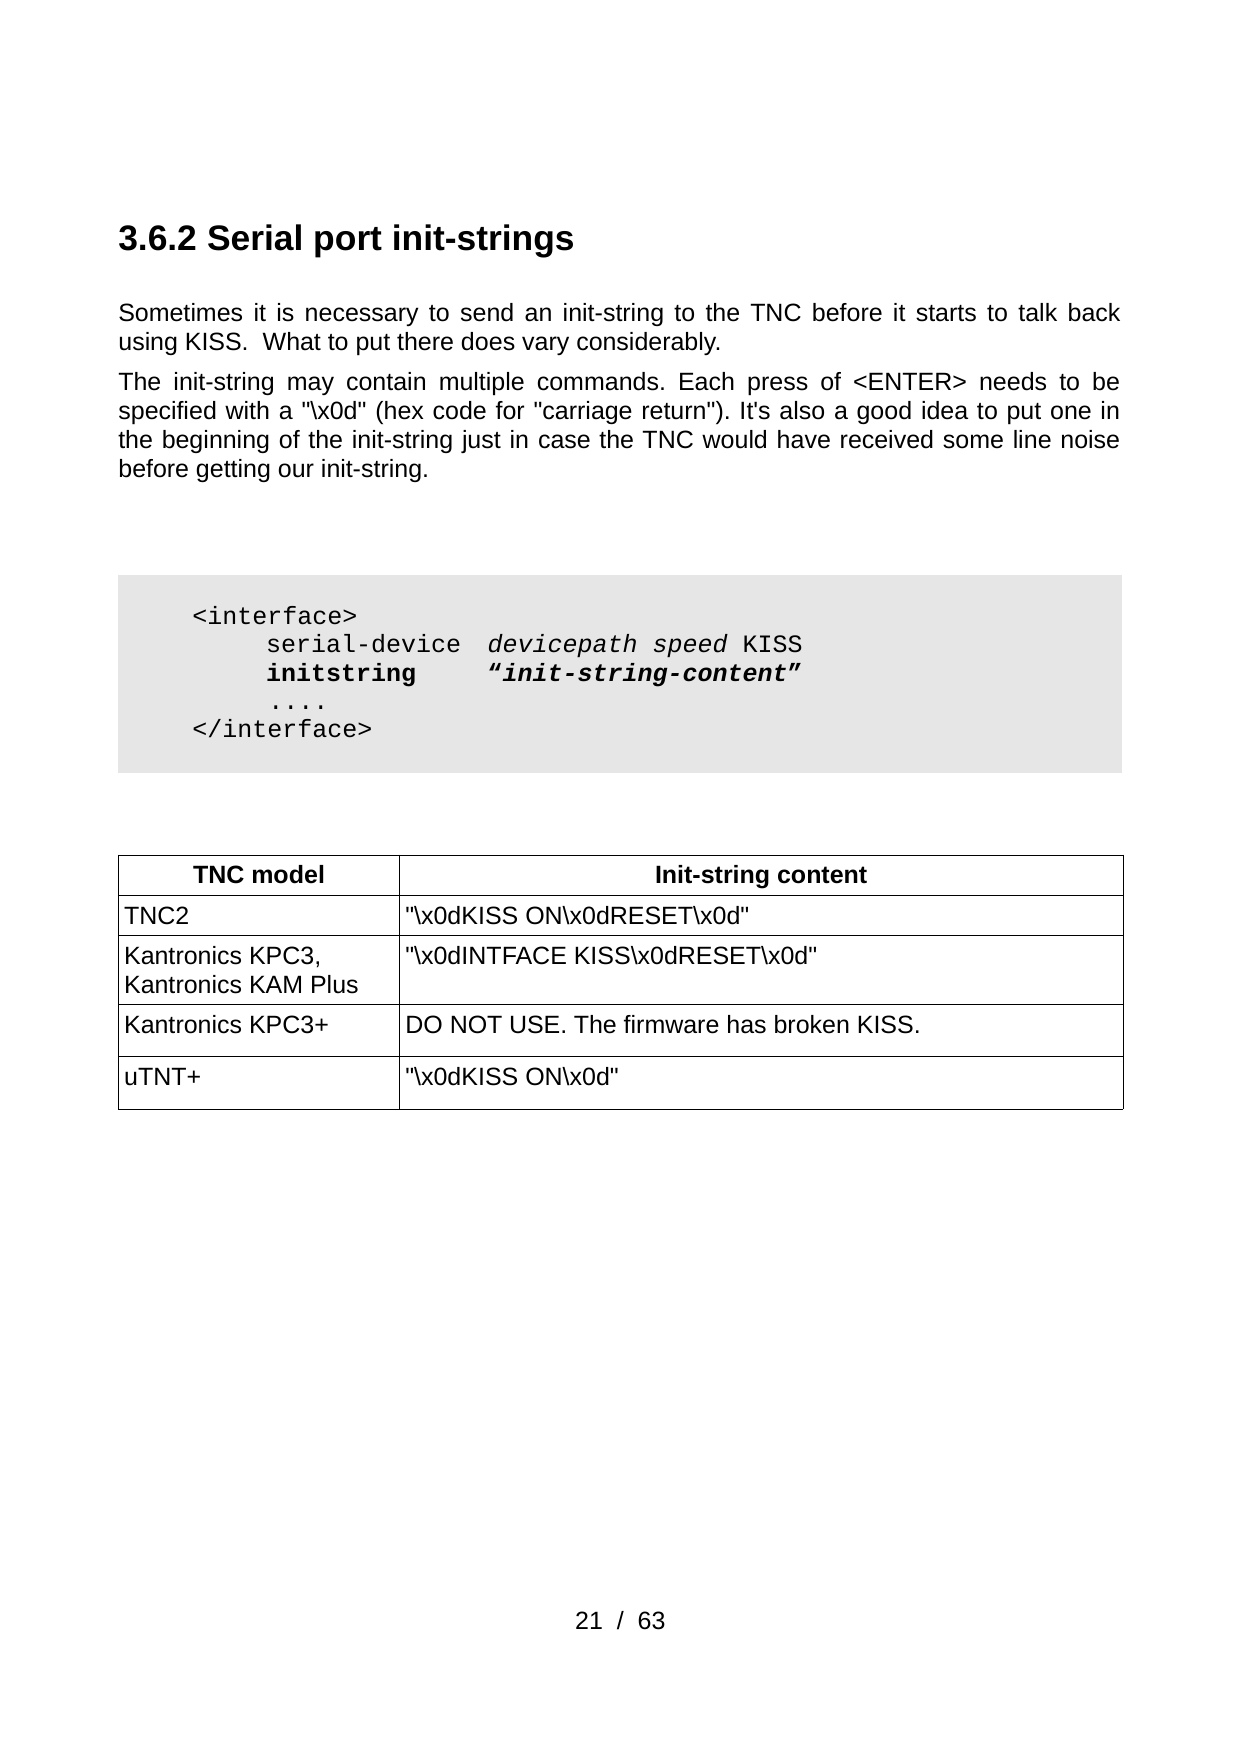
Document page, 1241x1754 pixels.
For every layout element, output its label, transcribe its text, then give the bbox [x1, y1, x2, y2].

table_cell uTNT+ [119, 1057, 399, 1108]
table_cell "\x0dINTFACE KISS\x0dRESET\x0d" [400, 936, 1123, 1004]
table_cell "\x0dKISS ON\x0d" [400, 1057, 1123, 1108]
table_cell Kantronics KPC3, Kantronics KAM Plus [119, 936, 399, 1004]
table_cell TNC2 [119, 896, 399, 935]
text </interface> [118, 717, 1122, 745]
table_header TNC model [119, 856, 399, 895]
table_cell DO NOT USE. The firmware has broken KISS. [400, 1005, 1123, 1056]
table_header Init-string content [400, 856, 1123, 895]
subtitle Serial port init-strings [118, 217, 1122, 258]
table_cell Kantronics KPC3+ [119, 1005, 399, 1056]
table_cell "\x0dKISS ON\x0dRESET\x0d" [400, 896, 1123, 935]
text The init-string may contain multiple commands. Each press of <ENTER> needs to be specified with a "\x0d" (hex code for "carriage return"). It's also a good idea to put one in the beginning of the init-string just in case the TNC would have received some line noise before getting our init-string. [118, 367, 1122, 482]
text Sometimes it is necessary to send an init-string to the TNC before it starts to talk back using KISS. What to put there does vary considerably. [118, 298, 1122, 356]
text <interface> serial-device devicepath speed KISS initstring “init-string-content” .... [118, 603, 1122, 717]
